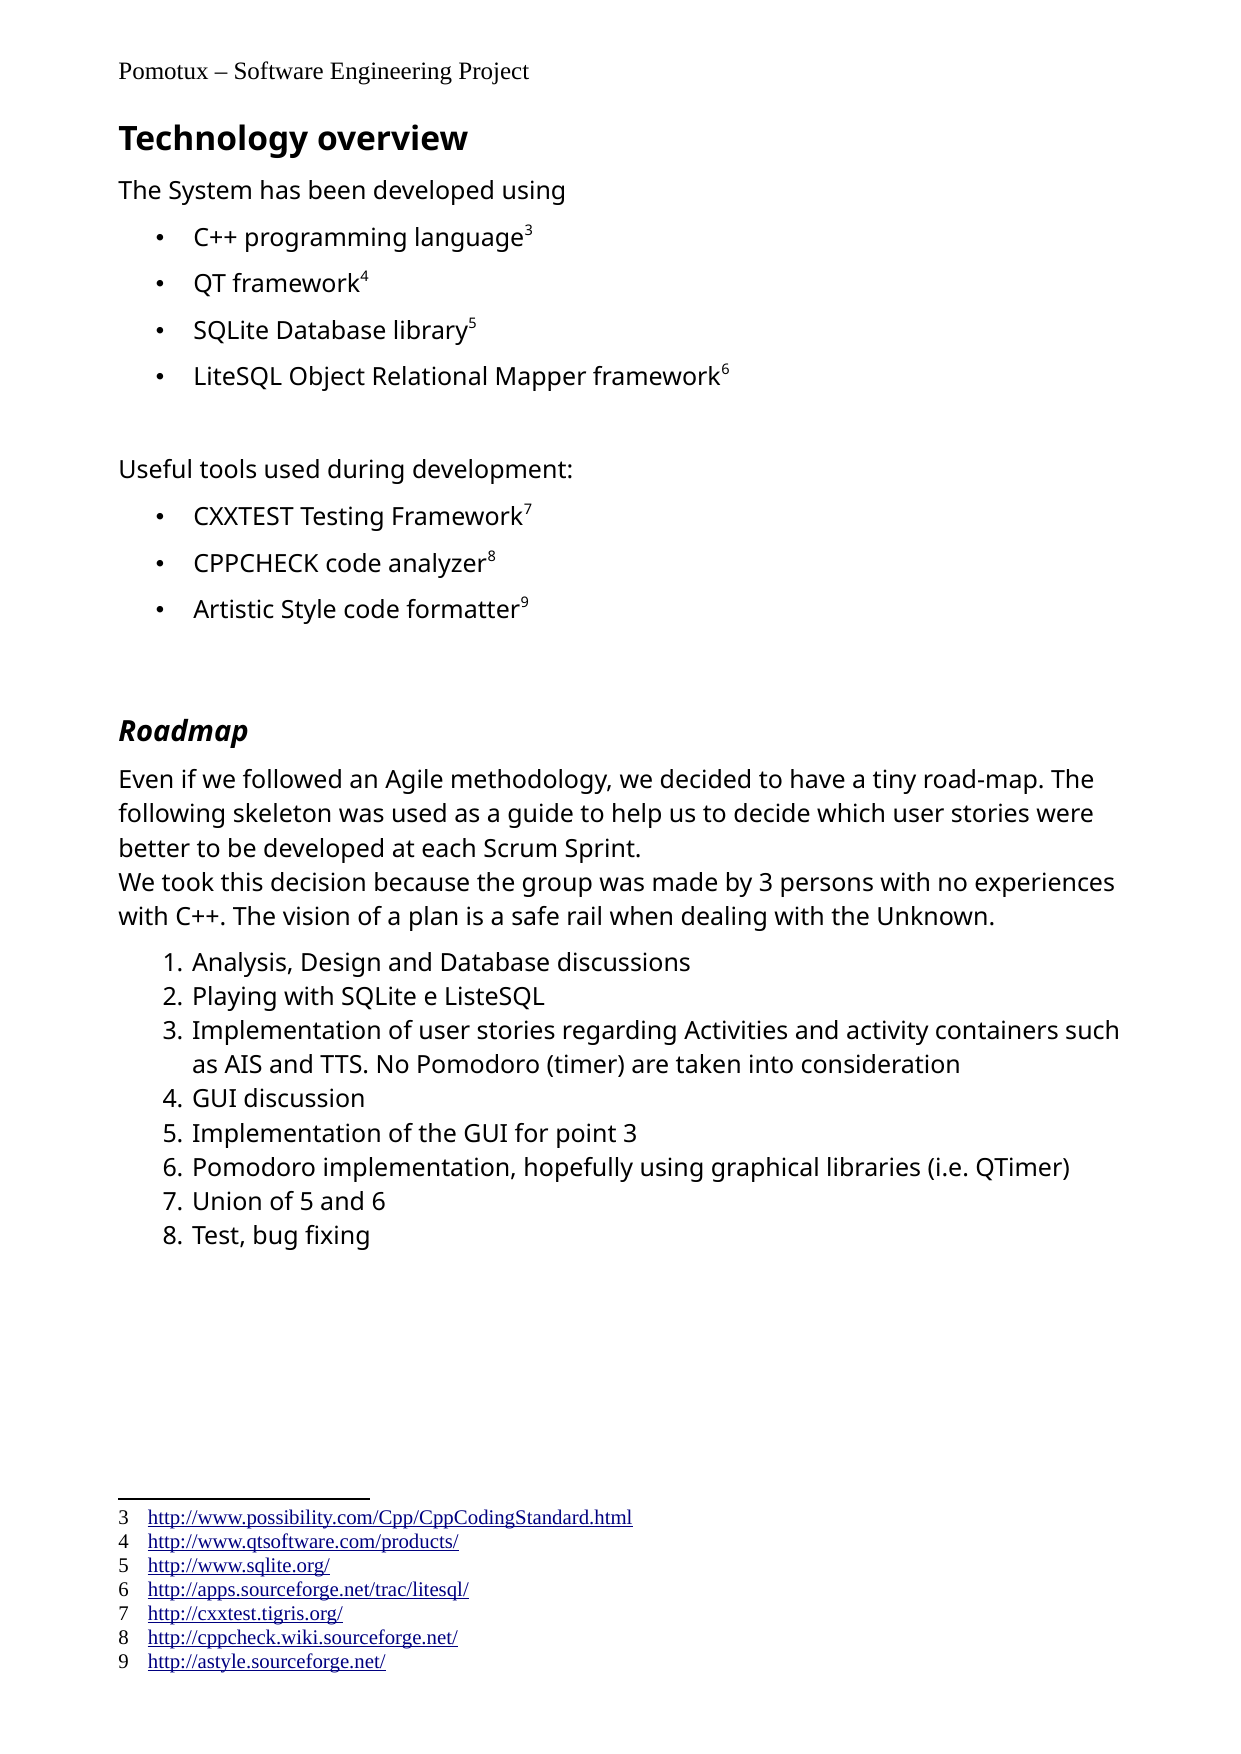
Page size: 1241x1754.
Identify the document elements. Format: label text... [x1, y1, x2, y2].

text Useful tools used during development: [118, 452, 1122, 486]
list http://cppcheck.wiki.sourceforge.net/ [118, 1625, 1122, 1649]
list GUI discussion [162, 1081, 1122, 1115]
list CXXTEST Testing Framework [156, 499, 1122, 533]
text Even if we followed an Agile methodology, we decided to have a tiny road-map. The following skeleton was used as a guide to help us to decide which user stories were better to be developed at each Scrum Sprint. We took this decision because the group was made by 3 persons with no experiences with C++. The vision of a plan is a safe rail when dealing with the Unknown. [118, 762, 1122, 932]
list C++ programming language [156, 219, 1122, 253]
subtitle Technology overview [118, 114, 1122, 160]
list QT framework [156, 266, 1122, 300]
list Union of 5 and 6 [162, 1183, 1122, 1217]
list Analysis, Design and Database discussions [162, 945, 1122, 979]
list http://astyle.sourceforge.net/ [118, 1649, 1122, 1673]
list Test, bug fixing [162, 1217, 1122, 1251]
text The System has been developed using [118, 173, 1122, 207]
list CPPCHECK code analyzer [156, 545, 1122, 579]
list Implementation of the GUI for point 3 [162, 1115, 1122, 1149]
list http://apps.sourceforge.net/trac/litesql/ [118, 1577, 1122, 1601]
list http://www.qtsoftware.com/products/ [118, 1529, 1122, 1553]
list Playing with SQLite e ListeSQL [162, 979, 1122, 1013]
list http://www.possibility.com/Cpp/CppCodingStandard.html [118, 1505, 1122, 1529]
list Artistic Style code formatter [156, 592, 1122, 626]
list Pomodoro implementation, hopefully using graphical libraries (i.e. QTimer) [162, 1149, 1122, 1183]
list SQLite Database library [156, 312, 1122, 346]
subtitle Roadmap [118, 710, 1122, 749]
list http://www.sqlite.org/ [118, 1553, 1122, 1577]
list LiteSQL Object Relational Mapper framework [156, 359, 1122, 393]
list http://cxxtest.tigris.org/ [118, 1601, 1122, 1625]
list Implementation of user stories regarding Activities and activity containers such as AIS and TTS. No Pomodoro (timer) are taken into consideration [162, 1013, 1122, 1081]
